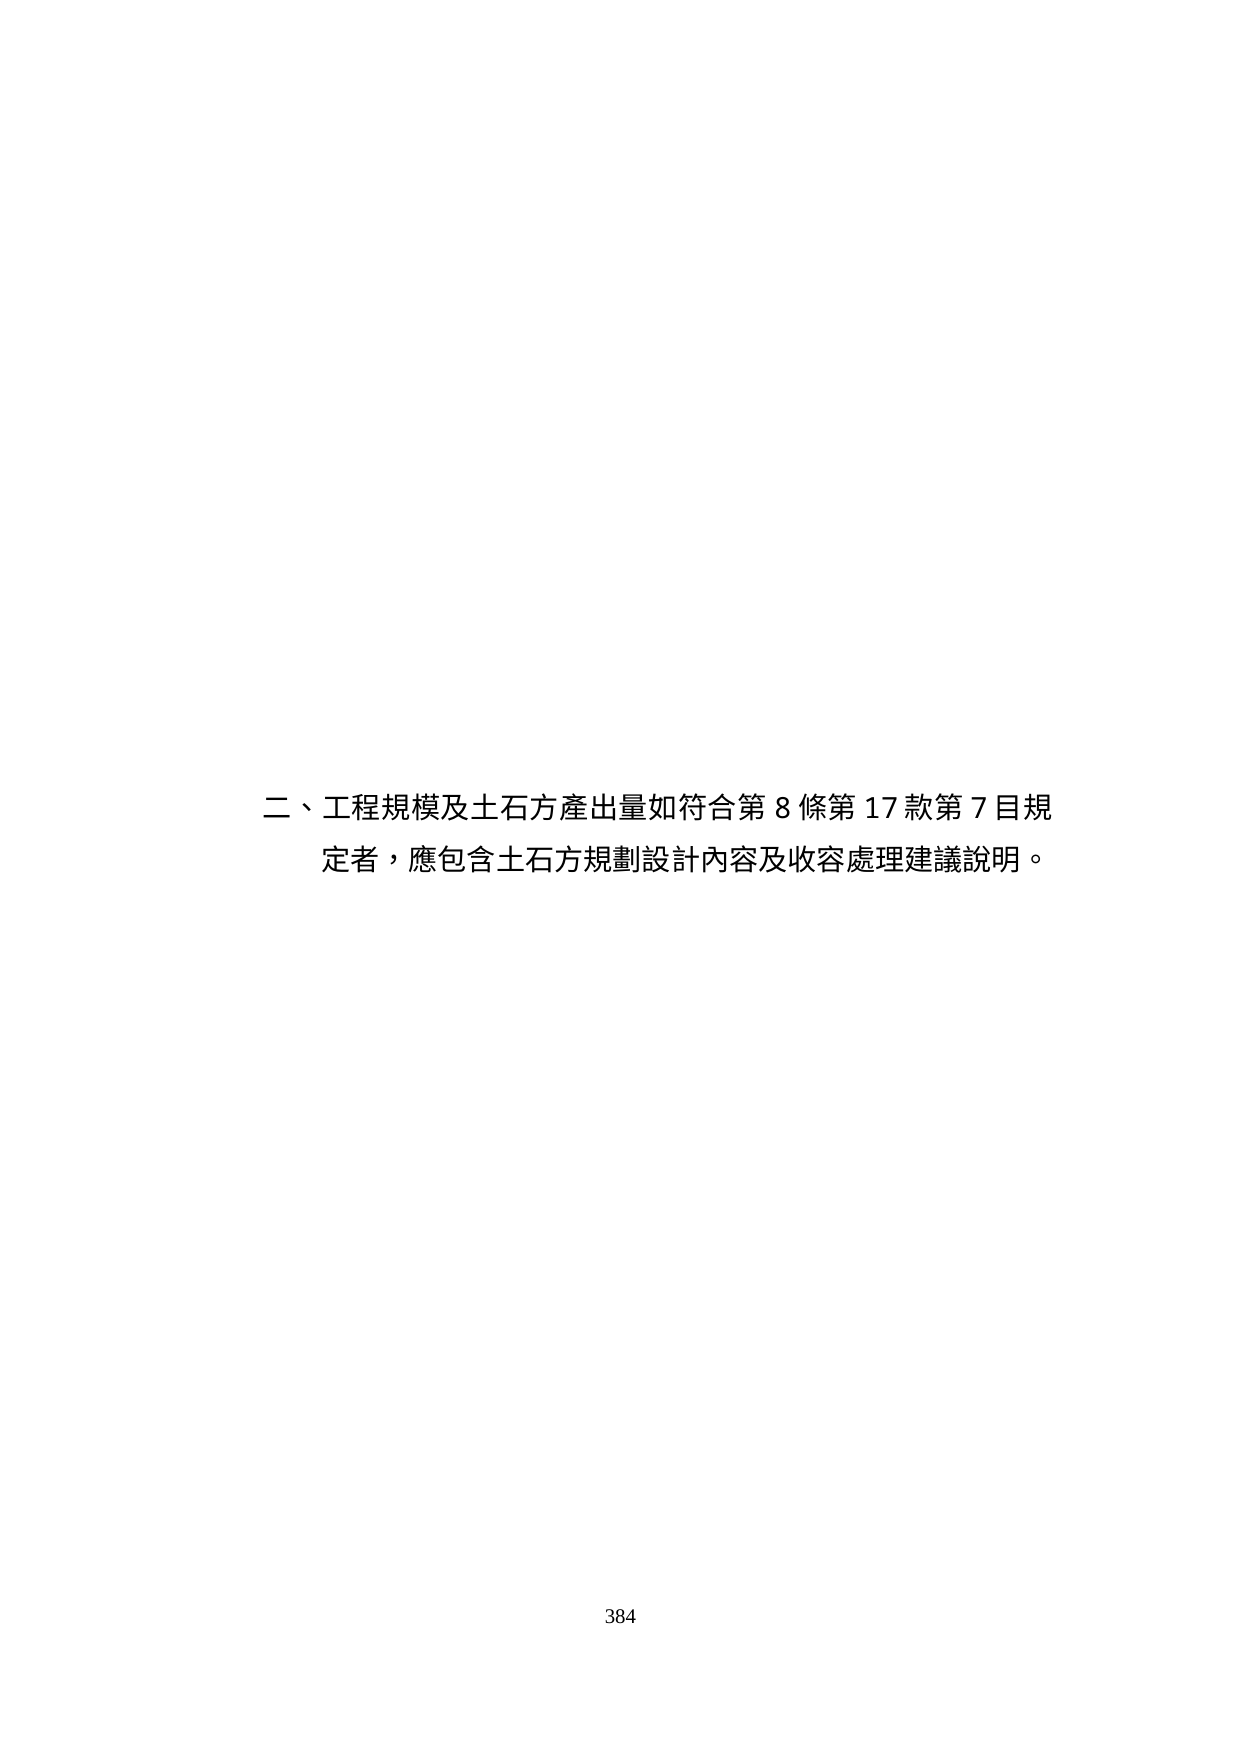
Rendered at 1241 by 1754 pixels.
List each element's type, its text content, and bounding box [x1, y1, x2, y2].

text 二、工程規模及土石方產出量如符合第8條第17款第7目規定者，應包含土石方規劃設計內容及收容處理建議說明。 [262, 777, 1053, 881]
